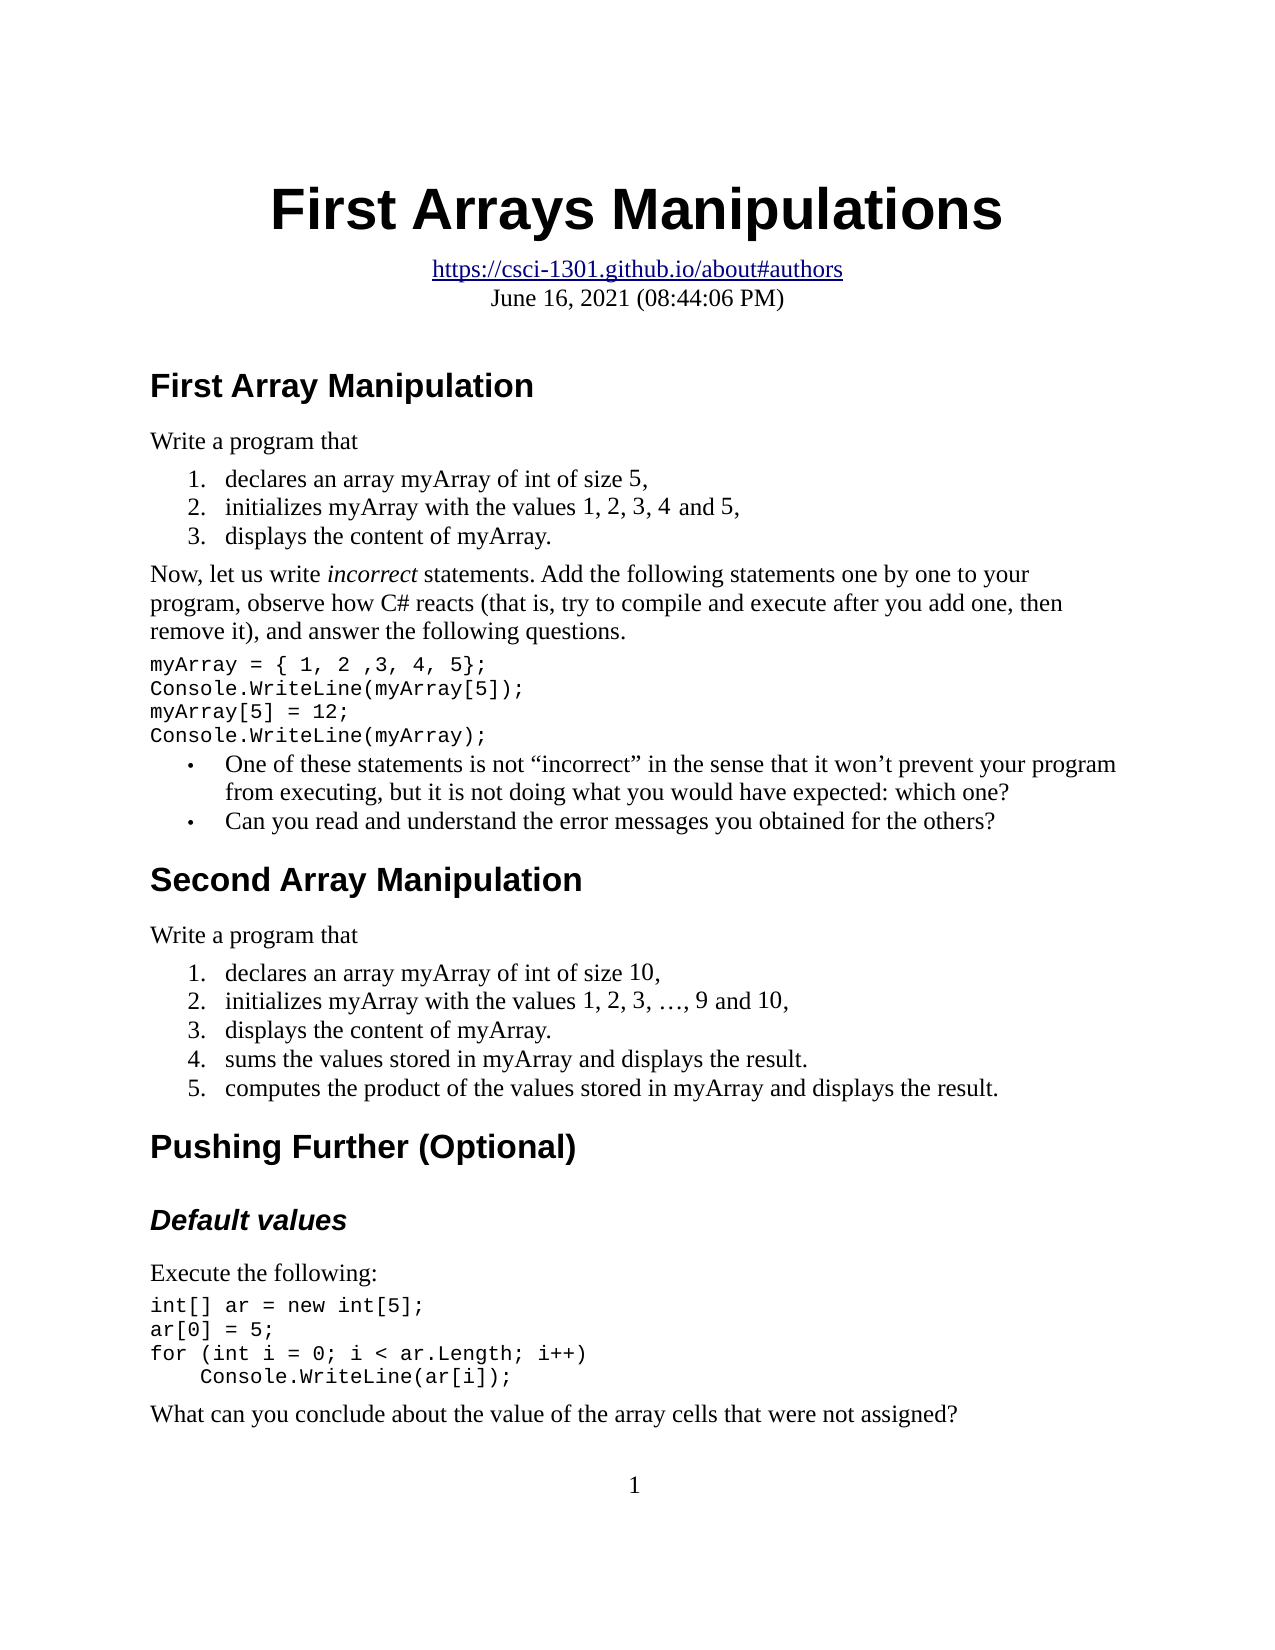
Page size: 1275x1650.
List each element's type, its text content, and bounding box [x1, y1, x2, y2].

text Console.WriteLine(ar[i]); [150, 1366, 1125, 1390]
title First Arrays Manipulations [150, 175, 1125, 242]
text Write a program that [150, 920, 1125, 949]
list sums the values stored in myArray and displays the result. [187, 1044, 1125, 1073]
text Console.WriteLine(myArray); [150, 725, 1125, 749]
list declares an array myArray of int of size , [187, 464, 1125, 492]
text int[] ar = new int[5]; [150, 1295, 1125, 1319]
list displays the content of myArray. [187, 1015, 1125, 1044]
list initializes myArray with the values , , , …, and , [187, 986, 1125, 1015]
text Console.WriteLine(myArray[5]); [150, 678, 1125, 701]
text What can you conclude about the value of the array cells that were not assigned? [150, 1399, 1125, 1428]
text myArray = { 1, 2 ,3, 4, 5}; [150, 654, 1125, 678]
subtitle Default values [150, 1203, 1125, 1236]
subtitle Second Array Manipulation [150, 860, 1125, 898]
list computes the product of the values stored in myArray and displays the result. [187, 1073, 1125, 1101]
text ar[0] = 5; [150, 1319, 1125, 1343]
text June 16, 2021 (08:44:06 PM) [150, 283, 1125, 312]
text https://csci-1301.github.io/about#authors [150, 254, 1125, 283]
list declares an array myArray of int of size , [187, 958, 1125, 986]
list displays the content of myArray. [187, 521, 1125, 550]
text for (int i = 0; i < ar.Length; i++) [150, 1343, 1125, 1366]
text Write a program that [150, 426, 1125, 455]
text Execute the following: [150, 1258, 1125, 1286]
subtitle Pushing Further (Optional) [150, 1126, 1125, 1165]
list initializes myArray with the values , , , and , [187, 492, 1125, 521]
text myArray[5] = 12; [150, 701, 1125, 725]
list One of these statements is not “incorrect” in the sense that it won’t prevent your program from executing, but it is not doing what you would have expected: which one? [187, 749, 1125, 806]
subtitle First Array Manipulation [150, 366, 1125, 404]
list Can you read and understand the error messages you obtained for the others? [187, 806, 1125, 835]
text Now, let us write incorrect statements. Add the following statements one by one to your program, observe how C# reacts (that is, try to compile and execute after you add one, then remove it), and answer the following questions. [150, 559, 1125, 645]
